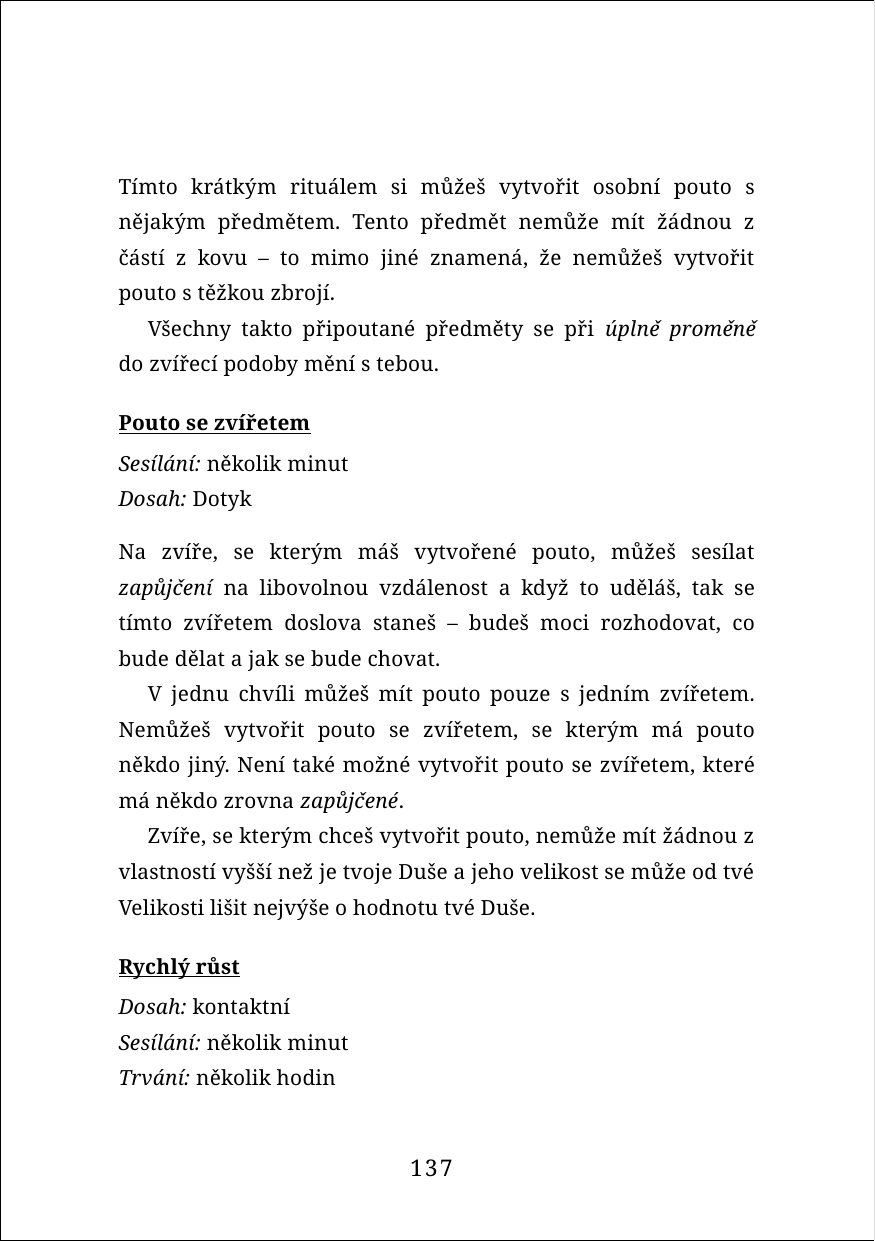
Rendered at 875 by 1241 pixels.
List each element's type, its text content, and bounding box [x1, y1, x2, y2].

text Na zvíře, se kterým máš vytvořené pouto, můžeš sesílat zapůjčení na libovolnou vzdálenost a když to uděláš, tak se tímto zvířetem doslova staneš – budeš moci rozhodovat, co bude dělat a jak se bude chovat. V jednu chvíli můžeš mít pouto pouze s jedním zvířetem. Nemůžeš vytvořit pouto se zvířetem, se kterým má pouto někdo jiný. Není také možné vytvořit pouto se zvířetem, které má někdo zrovna zapůjčené. Zvíře, se kterým chceš vytvořit pouto, nemůže mít žádnou z vlastností vyšší než je tvoje Duše a jeho velikost se může od tvé Velikosti lišit nejvýše o hodnotu tvé Duše. [118, 537, 756, 921]
text Dosah: kontaktní Sesílání: několik minut Trvání: několik hodin [118, 992, 756, 1092]
text Tímto krátkým rituálem si můžeš vytvořit osobní pouto s nějakým předmětem. Tento předmět nemůže mít žádnou z částí z kovu – to mimo jiné znamená, že nemůžeš vytvořit pouto s těžkou zbrojí. Všechny takto připoutané předměty se při úplně proměně do zvířecí podoby mění s tebou. [118, 172, 756, 378]
subtitle Rychlý růst [118, 952, 756, 980]
text Sesílání: několik minut Dosah: Dotyk [118, 449, 756, 513]
subtitle Pouto se zvířetem [118, 408, 756, 437]
